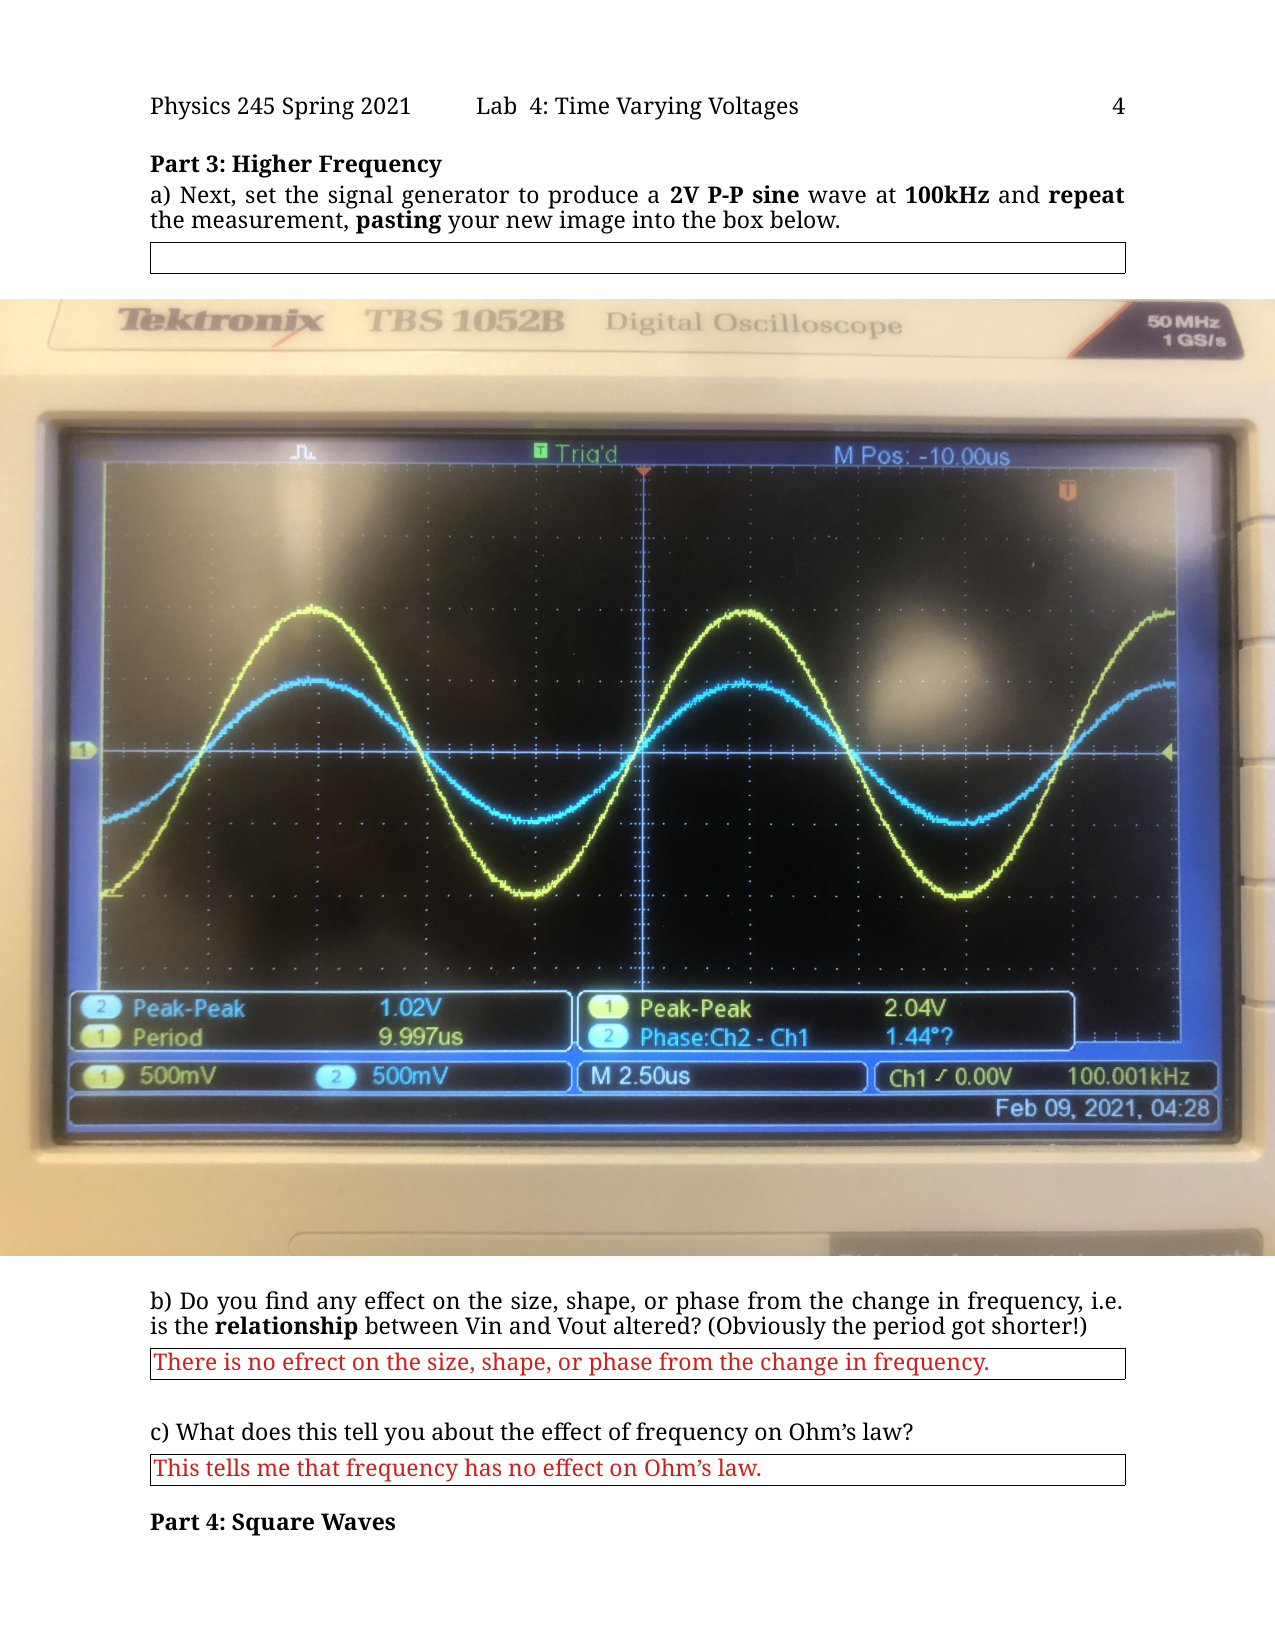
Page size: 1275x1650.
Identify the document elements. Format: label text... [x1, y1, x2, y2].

subtitle Part 3: Higher Frequency [150, 152, 1125, 177]
text b) Do you find any effect on the size, shape, or phase from the change in frequency, i.e. is the relationship between Vin and Vout altered? (Obviously the period got shorter!) [150, 1289, 1125, 1339]
text This tells me that frequency has no effect on Ohm’s law. [151, 1455, 1125, 1485]
text There is no efrect on the size, shape, or phase from the change in frequency. [151, 1349, 1125, 1379]
text a) Next, set the signal generator to produce a 2V P-P sine wave at 100kHz and repeat the measurement, pasting your new image into the box below. [150, 184, 1125, 234]
picture [0, 299, 1275, 1256]
subtitle Part 4: Square Waves [150, 1510, 1125, 1535]
text c) What does this tell you about the effect of frequency on Ohm’s law? [150, 1420, 1125, 1445]
